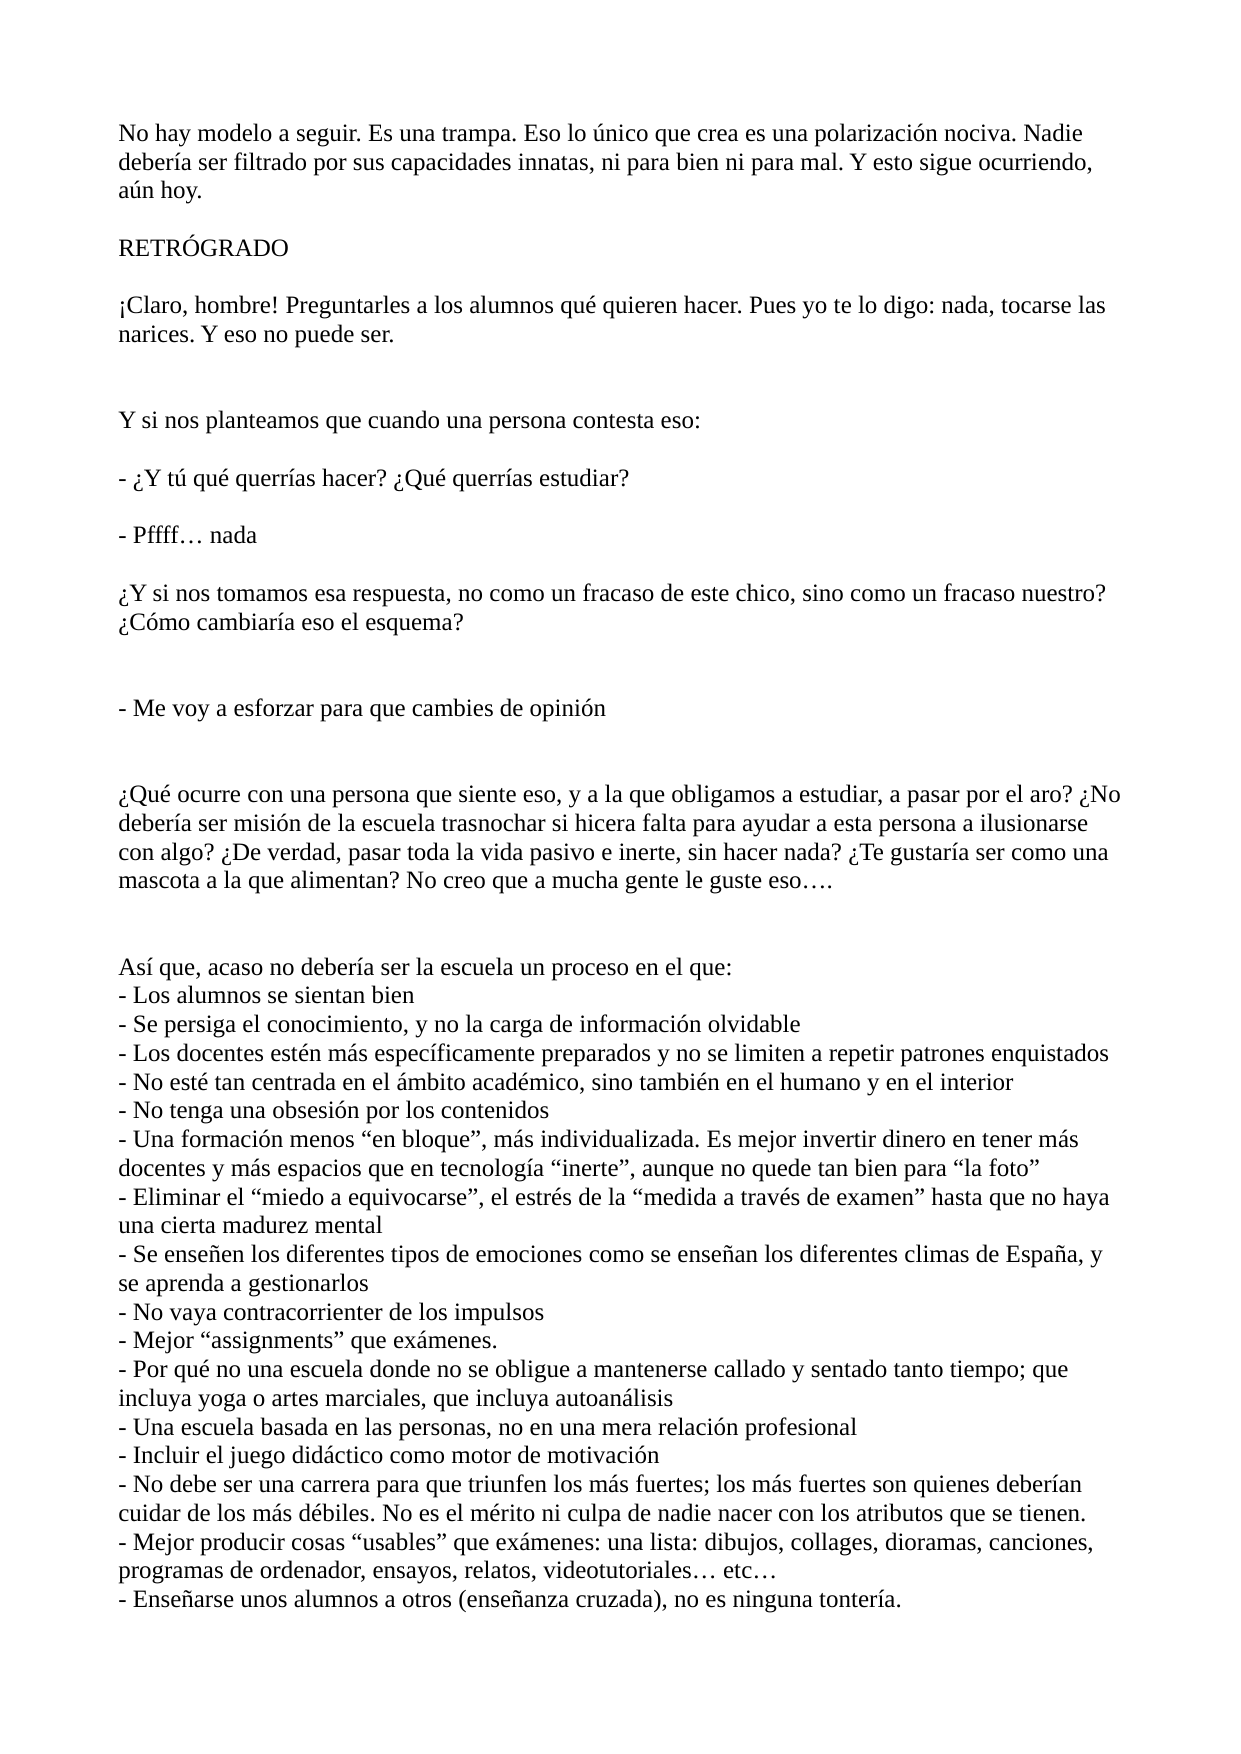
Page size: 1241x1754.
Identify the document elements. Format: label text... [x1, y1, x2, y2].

text Así que, acaso no debería ser la escuela un proceso en el que: [118, 952, 1122, 981]
text - Enseñarse unos alumnos a otros (enseñanza cruzada), no es ninguna tontería. [118, 1584, 1122, 1613]
text ¿Y si nos tomamos esa respuesta, no como un fracaso de este chico, sino como un fracaso nuestro? ¿Cómo cambiaría eso el esquema? [118, 578, 1122, 636]
text - No tenga una obsesión por los contenidos [118, 1096, 1122, 1124]
text - ¿Y tú qué querrías hacer? ¿Qué querrías estudiar? [118, 463, 1122, 492]
text - Incluir el juego didáctico como motor de motivación [118, 1441, 1122, 1469]
text Y si nos planteamos que cuando una persona contesta eso: [118, 406, 1122, 434]
text - Una escuela basada en las personas, no en una mera relación profesional [118, 1412, 1122, 1441]
text - No vaya contracorrienter de los impulsos [118, 1297, 1122, 1326]
text No hay modelo a seguir. Es una trampa. Eso lo único que crea es una polarización nociva. Nadie debería ser filtrado por sus capacidades innatas, ni para bien ni para mal. Y esto sigue ocurriendo, aún hoy. [118, 118, 1122, 204]
text - Se persiga el conocimiento, y no la carga de información olvidable [118, 1009, 1122, 1038]
text - Me voy a esforzar para que cambies de opinión [118, 693, 1122, 722]
text - Mejor producir cosas “usables” que exámenes: una lista: dibujos, collages, dioramas, canciones, programas de ordenador, ensayos, relatos, videotutoriales… etc… [118, 1527, 1122, 1584]
text - Se enseñen los diferentes tipos de emociones como se enseñan los diferentes climas de España, y se aprenda a gestionarlos [118, 1239, 1122, 1297]
text ¡Claro, hombre! Preguntarles a los alumnos qué quieren hacer. Pues yo te lo digo: nada, tocarse las narices. Y eso no puede ser. [118, 291, 1122, 348]
text RETRÓGRADO [118, 233, 1122, 262]
text - No esté tan centrada en el ámbito académico, sino también en el humano y en el interior [118, 1067, 1122, 1096]
text - Por qué no una escuela donde no se obligue a mantenerse callado y sentado tanto tiempo; que incluya yoga o artes marciales, que incluya autoanálisis [118, 1354, 1122, 1412]
text - Mejor “assignments” que exámenes. [118, 1326, 1122, 1354]
text - Una formación menos “en bloque”, más individualizada. Es mejor invertir dinero en tener más docentes y más espacios que en tecnología “inerte”, aunque no quede tan bien para “la foto” [118, 1124, 1122, 1182]
text - Pffff… nada [118, 521, 1122, 549]
text - Eliminar el “miedo a equivocarse”, el estrés de la “medida a través de examen” hasta que no haya una cierta madurez mental [118, 1182, 1122, 1239]
text ¿Qué ocurre con una persona que siente eso, y a la que obligamos a estudiar, a pasar por el aro? ¿No debería ser misión de la escuela trasnochar si hicera falta para ayudar a esta persona a ilusionarse con algo? ¿De verdad, pasar toda la vida pasivo e inerte, sin hacer nada? ¿Te gustaría ser como una mascota a la que alimentan? No creo que a mucha gente le guste eso…. [118, 779, 1122, 894]
text - Los docentes estén más específicamente preparados y no se limiten a repetir patrones enquistados [118, 1038, 1122, 1067]
text - No debe ser una carrera para que triunfen los más fuertes; los más fuertes son quienes deberían cuidar de los más débiles. No es el mérito ni culpa de nadie nacer con los atributos que se tienen. [118, 1469, 1122, 1527]
text - Los alumnos se sientan bien [118, 981, 1122, 1009]
